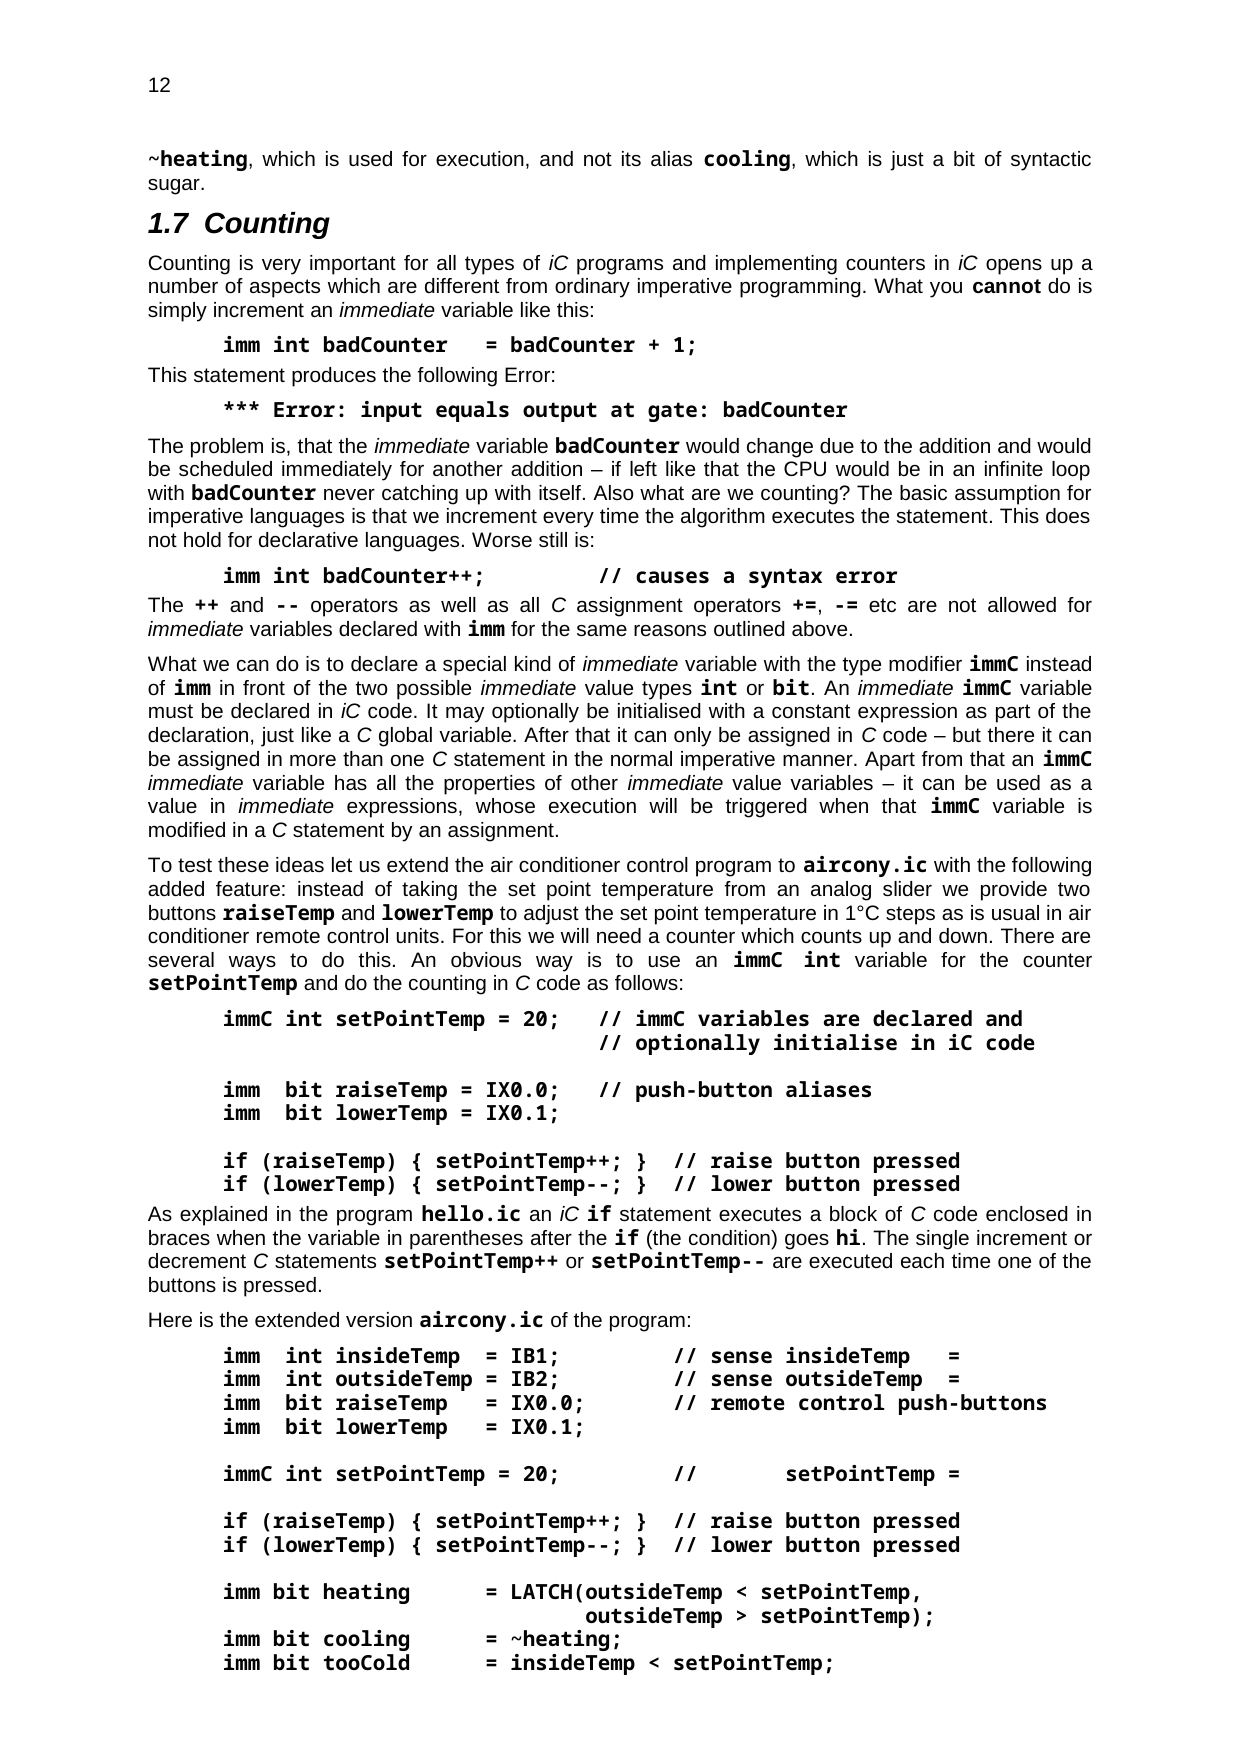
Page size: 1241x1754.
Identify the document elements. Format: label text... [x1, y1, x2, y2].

text if (lowerTemp) { setPointTemp--; } // lower button pressed [223, 1533, 1092, 1557]
text As explained in the program hello.ic an iC if statement executes a block of C code enclosed in braces when the variable in parentheses after the if (the condition) goes hi. The single increment or decrement C statements setPointTemp++ or setPointTemp-- are executed each time one of the buttons is pressed. [148, 1202, 1092, 1297]
text Counting is very important for all types of iC programs and implementing counters in iC opens up a number of aspects which are different from ordinary imperative programming. What you cannot do is simply increment an immediate variable like this: [148, 251, 1092, 322]
text imm int badCounter++; // causes a syntax error [223, 564, 1092, 588]
text To test these ideas let us extend the air conditioner control program to aircony.ic with the following added feature: instead of taking the set point temperature from an analog slider we provide two buttons raiseTemp and lowerTemp to adjust the set point temperature in 1°C steps as is usual in air conditioner remote control units. For this we will need a counter which counts up and down. There are several ways to do this. An obvious way is to use an immC int variable for the counter setPointTemp and do the counting in C code as follows: [148, 854, 1092, 996]
text immC int setPointTemp = 20; // immC variables are declared and [223, 1007, 1092, 1031]
text immC int setPointTemp = 20; // setPointTemp = [223, 1462, 1092, 1486]
subtitle Counting [148, 207, 1092, 239]
text The ++ and -- operators as well as all C assignment operators +=, -= etc are not allowed for immediate variables declared with imm for the same reasons outlined above. [148, 594, 1092, 641]
text *** Error: input equals output at gate: badCounter [223, 399, 1092, 422]
text ~heating, which is used for execution, and not its alias cooling, which is just a bit of syntactic sugar. [148, 148, 1092, 195]
text imm bit raiseTemp = IX0.0; // remote control push-buttons [223, 1392, 1092, 1415]
text The problem is, that the immediate variable badCounter would change due to the addition and would be scheduled immediately for another addition – if left like that the CPU would be in an infinite loop with badCounter never catching up with itself. Also what are we counting? The basic assumption for imperative languages is that we increment every time the algorithm executes the statement. This does not hold for declarative languages. Worse still is: [148, 434, 1092, 552]
text imm int insideTemp = IB1; // sense insideTemp = [223, 1344, 1092, 1368]
text if (raiseTemp) { setPointTemp++; } // raise button pressed [223, 1149, 1092, 1173]
text imm bit cooling = ~heating; [223, 1628, 1092, 1652]
text outsideTemp > setPointTemp); [223, 1604, 1092, 1628]
text if (lowerTemp) { setPointTemp--; } // lower button pressed [223, 1173, 1092, 1197]
text imm bit tooCold = insideTemp < setPointTemp; [223, 1652, 1092, 1675]
text imm int outsideTemp = IB2; // sense outsideTemp = [223, 1368, 1092, 1392]
text imm bit lowerTemp = IX0.1; [223, 1415, 1092, 1439]
text imm int badCounter = badCounter + 1; [223, 334, 1092, 357]
text imm bit lowerTemp = IX0.1; [223, 1102, 1092, 1126]
text imm bit raiseTemp = IX0.0; // push-button aliases [223, 1078, 1092, 1102]
text Here is the extended version aircony.ic of the program: [148, 1309, 1092, 1332]
text imm bit heating = LATCH(outsideTemp < setPointTemp, [223, 1581, 1092, 1604]
text This statement produces the following Error: [148, 363, 1092, 387]
text // optionally initialise in iC code [223, 1031, 1092, 1055]
text if (raiseTemp) { setPointTemp++; } // raise button pressed [223, 1510, 1092, 1533]
text What we can do is to declare a special kind of immediate variable with the type modifier immC instead of imm in front of the two possible immediate value types int or bit. An immediate immC variable must be declared in iC code. It may optionally be initialised with a constant expression as part of the declaration, just like a C global variable. After that it can only be assigned in C code – but there it can be assigned in more than one C statement in the normal imperative manner. Apart from that an immC immediate variable has all the properties of other immediate value variables – it can be used as a value in immediate expressions, whose execution will be triggered when that immC variable is modified in a C statement by an assignment. [148, 653, 1092, 842]
